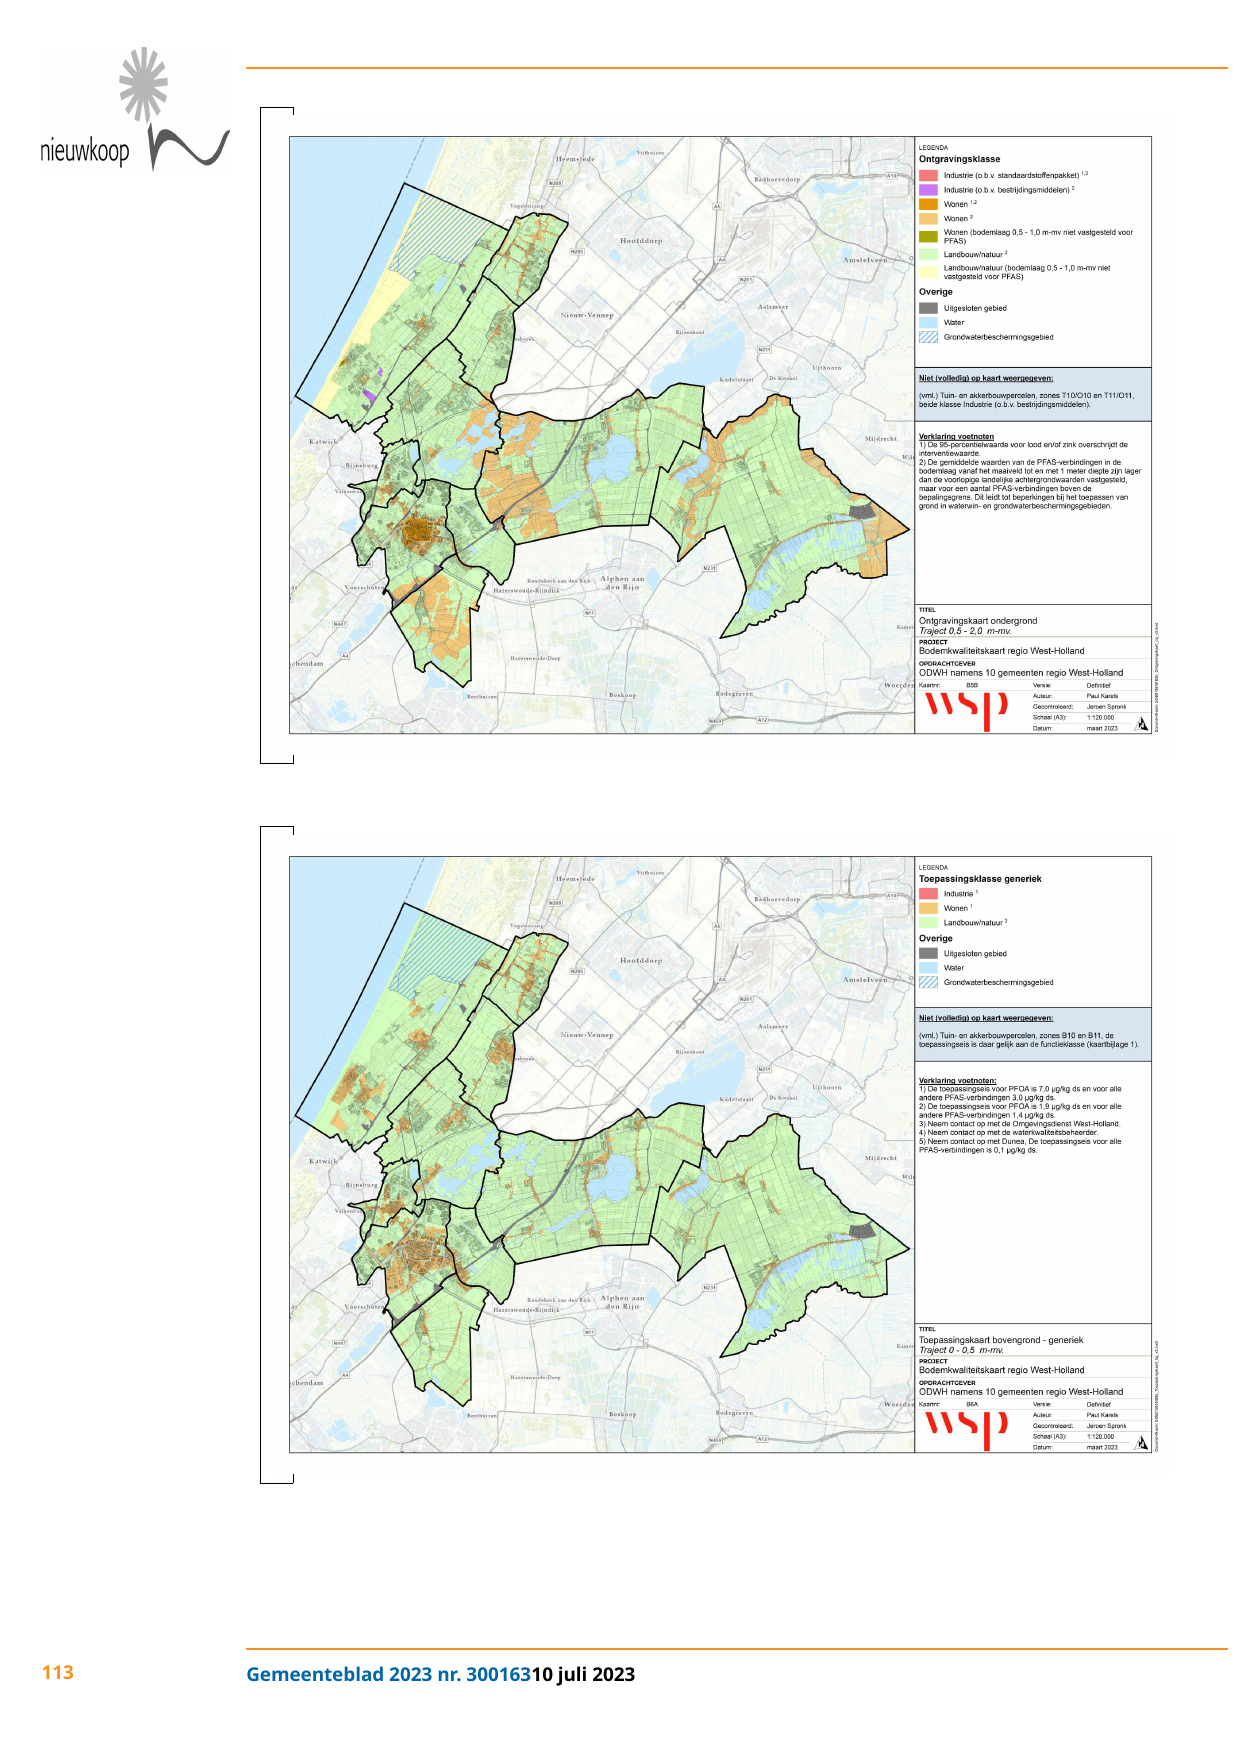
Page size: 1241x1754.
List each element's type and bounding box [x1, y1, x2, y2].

picture [41, 47, 231, 172]
picture [268, 835, 1173, 1474]
picture [268, 115, 1173, 755]
